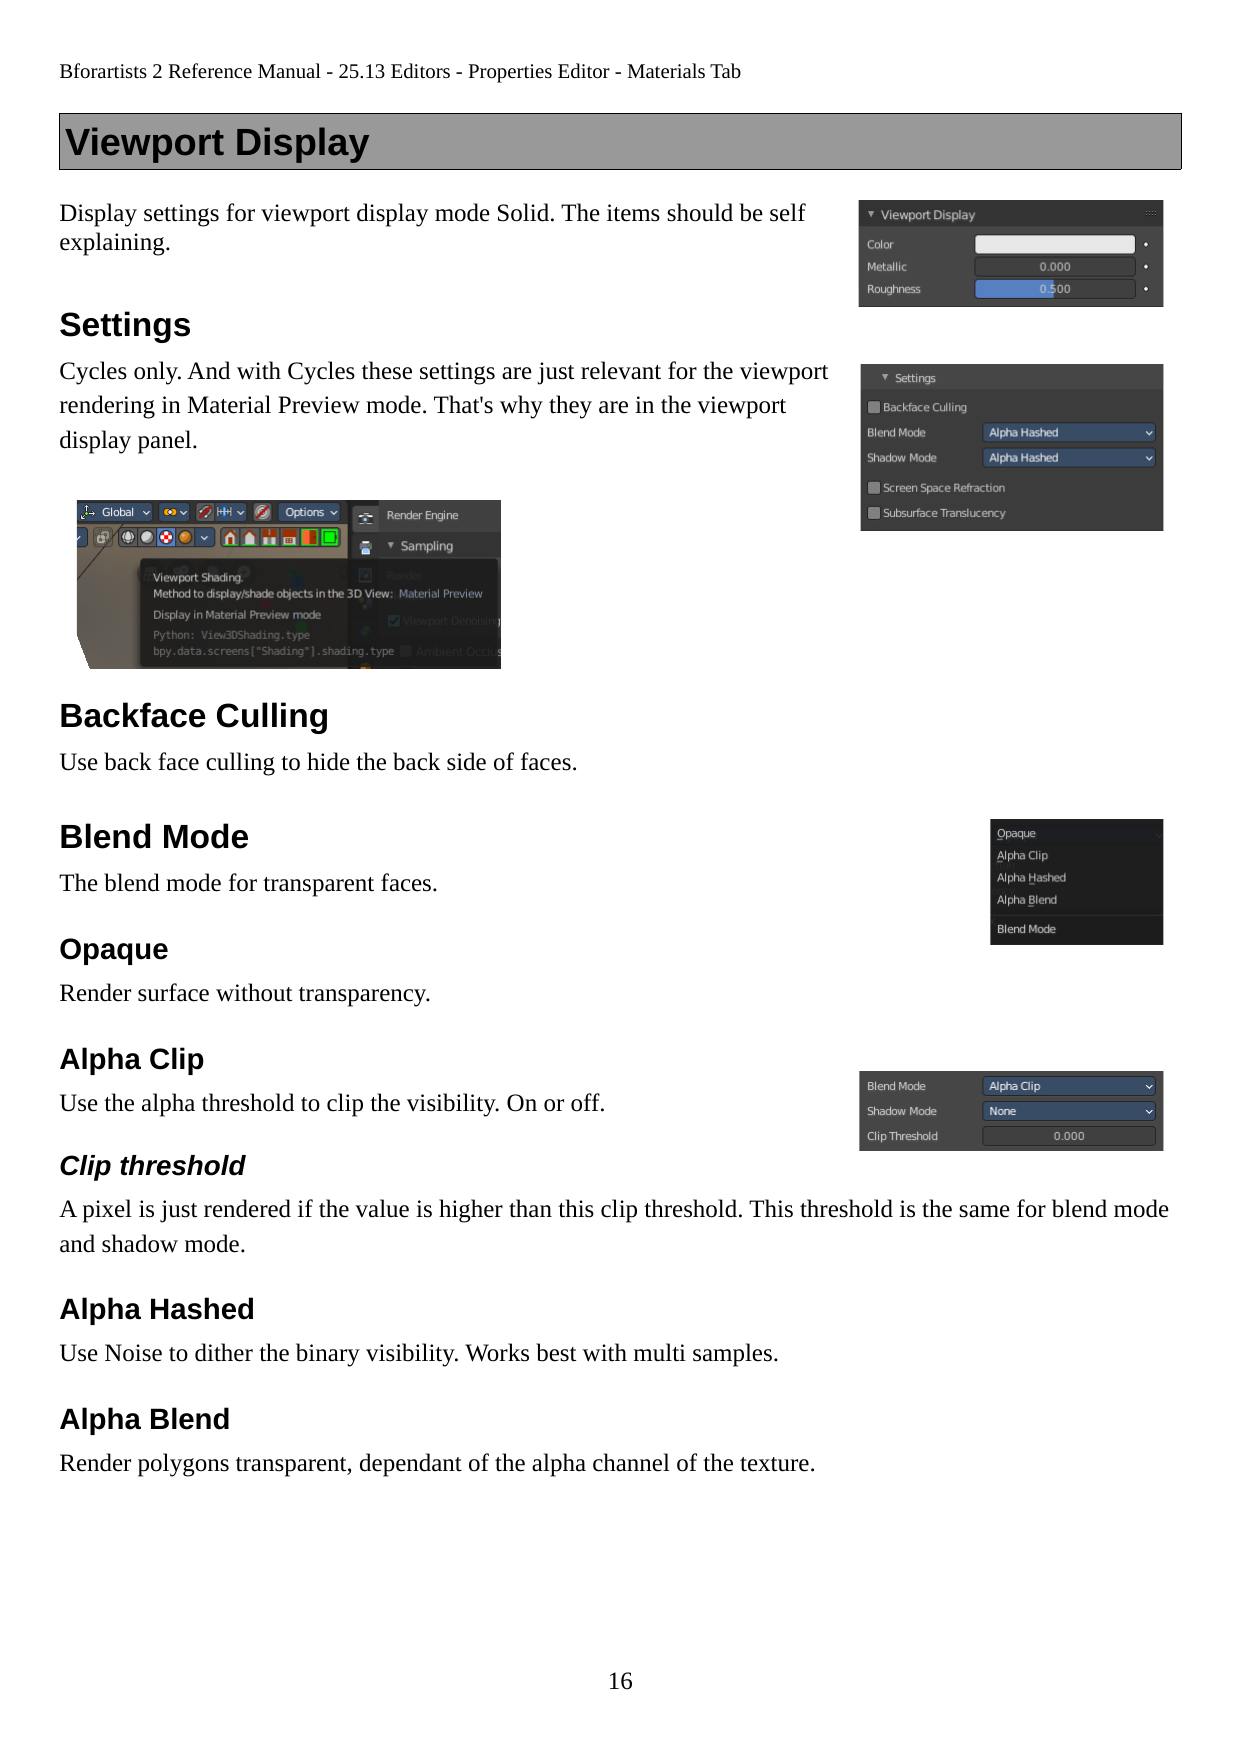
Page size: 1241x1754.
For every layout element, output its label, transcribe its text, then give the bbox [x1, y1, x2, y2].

subtitle Opaque [59, 932, 1181, 966]
text Use Noise to dither the binary visibility. Works best with multi samples. [59, 1338, 1181, 1367]
text Use the alpha threshold to clip the visibility. On or off. [59, 1088, 859, 1117]
subtitle Backface Culling [59, 696, 1181, 735]
picture [858, 200, 1164, 307]
subtitle Settings [59, 305, 1181, 344]
text Cycles only. And with Cycles these settings are just relevant for the viewport rendering in Material Preview mode. That's why they are in the viewport display panel. [59, 356, 1181, 454]
text Render polygons transparent, dependant of the alpha channel of the texture. [59, 1448, 1181, 1477]
text A pixel is just rendered if the value is higher than this clip threshold. This threshold is the same for blend mode and shadow mode. [59, 1194, 1181, 1257]
subtitle Alpha Hashed [59, 1292, 1181, 1326]
picture [860, 364, 1164, 531]
text The blend mode for transparent faces. [59, 868, 990, 897]
subtitle Clip threshold [59, 1150, 1181, 1182]
subtitle Blend Mode [59, 817, 1181, 856]
picture [990, 819, 1164, 945]
text Use back face culling to hide the back side of faces. [59, 747, 1181, 776]
picture [76, 500, 501, 669]
table_header Viewport Display [60, 114, 1181, 169]
picture [859, 1071, 1164, 1151]
subtitle Alpha Blend [59, 1402, 1181, 1436]
text Render surface without transparency. [59, 978, 1181, 1007]
subtitle Alpha Clip [59, 1042, 1181, 1076]
text Display settings for viewport display mode Solid. The items should be self explaining. [59, 198, 1181, 255]
